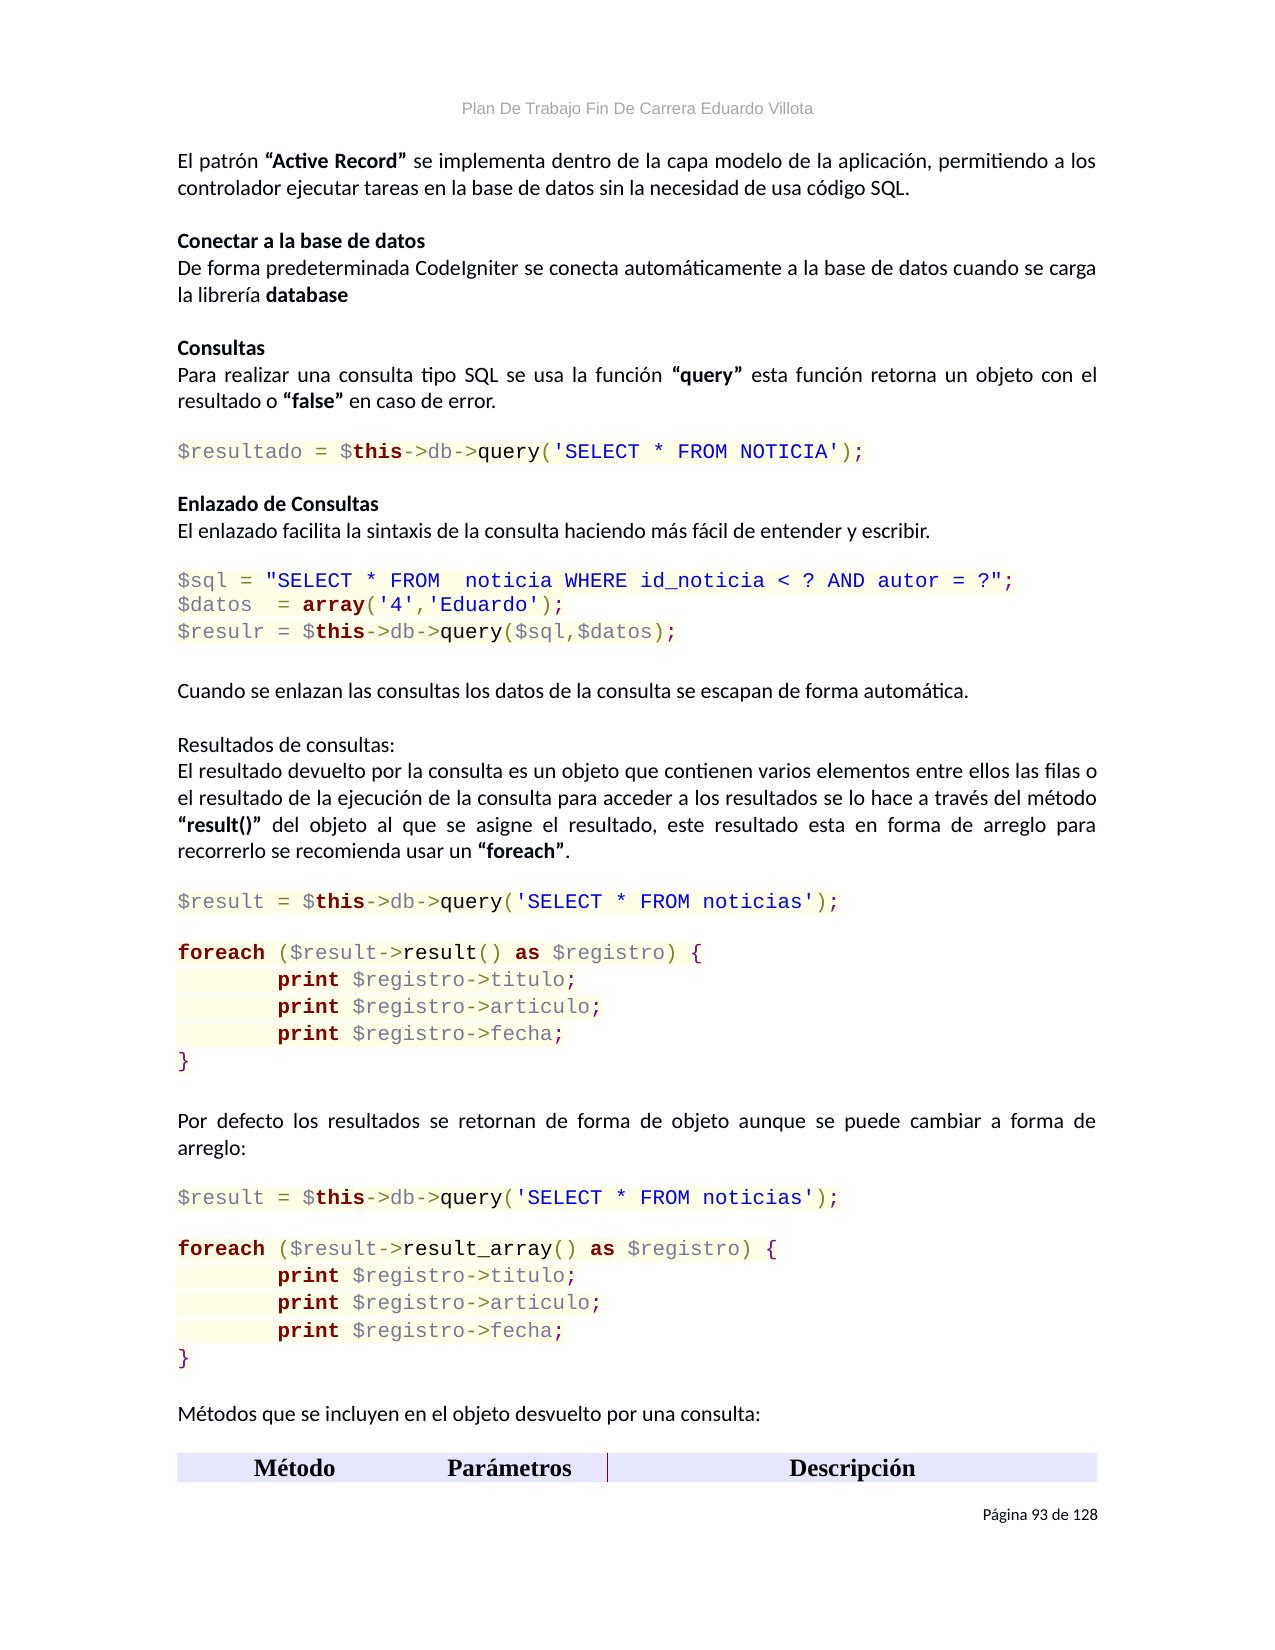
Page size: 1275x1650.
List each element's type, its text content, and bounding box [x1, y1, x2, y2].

text } [177, 1347, 1098, 1370]
text De forma predeterminada CodeIgniter se conecta automáticamente a la base de datos cuando se carga la librería database [177, 254, 1098, 308]
text print $registro->articulo; [177, 996, 1098, 1020]
text print $registro->titulo; [177, 1265, 1098, 1289]
table_header Descripción [608, 1453, 1097, 1482]
text $result = $this->db->query('SELECT * FROM noticias'); [177, 891, 1098, 914]
text Por defecto los resultados se retornan de forma de objeto aunque se puede cambiar a forma de arreglo: [177, 1107, 1098, 1161]
text Resultados de consultas: [177, 731, 1098, 758]
text Para realizar una consulta tipo SQL se usa la función “query” esta función retorna un objeto con el resultado o “false” en caso de error. [177, 361, 1098, 414]
text foreach ($result->result_array() as $registro) { [177, 1238, 1098, 1262]
text $resulr = $this->db->query($sql,$datos); [177, 621, 1098, 644]
text El patrón “Active Record” se implementa dentro de la capa modelo de la aplicación, permitiendo a los controlador ejecutar tareas en la base de datos sin la necesidad de usa código SQL. [177, 148, 1098, 201]
text Consultas [177, 334, 1098, 361]
text $datos = array('4','Eduardo'); [177, 594, 1098, 617]
text } [177, 1051, 1098, 1074]
text Enlazado de Consultas [177, 490, 1098, 517]
text foreach ($result->result() as $registro) { [177, 942, 1098, 965]
text Cuando se enlazan las consultas los datos de la consulta se escapan de forma automática. [177, 678, 1098, 704]
table_header Parámetros [412, 1453, 607, 1482]
text Métodos que se incluyen en el objeto desvuelto por una consulta: [177, 1400, 1098, 1427]
text print $registro->articulo; [177, 1292, 1098, 1316]
text print $registro->fecha; [177, 1023, 1098, 1047]
text print $registro->titulo; [177, 969, 1098, 993]
text Conectar a la base de datos [177, 228, 1098, 254]
table_header Método [177, 1453, 412, 1482]
text El enlazado facilita la sintaxis de la consulta haciendo más fácil de entender y escribir. [177, 517, 1098, 543]
text $result = $this->db->query('SELECT * FROM noticias'); [177, 1187, 1098, 1211]
text El resultado devuelto por la consulta es un objeto que contienen varios elementos entre ellos las filas o el resultado de la ejecución de la consulta para acceder a los resultados se lo hace a través del método “result()” del objeto al que se asigne el resultado, este resultado esta en forma de arreglo para recorrerlo se recomienda usar un “foreach”. [177, 758, 1098, 864]
text $sql = "SELECT * FROM noticia WHERE id_noticia < ? AND autor = ?"; [177, 570, 1098, 594]
text $resultado = $this->db->query('SELECT * FROM NOTICIA'); [177, 441, 1098, 464]
text print $registro->fecha; [177, 1319, 1098, 1343]
